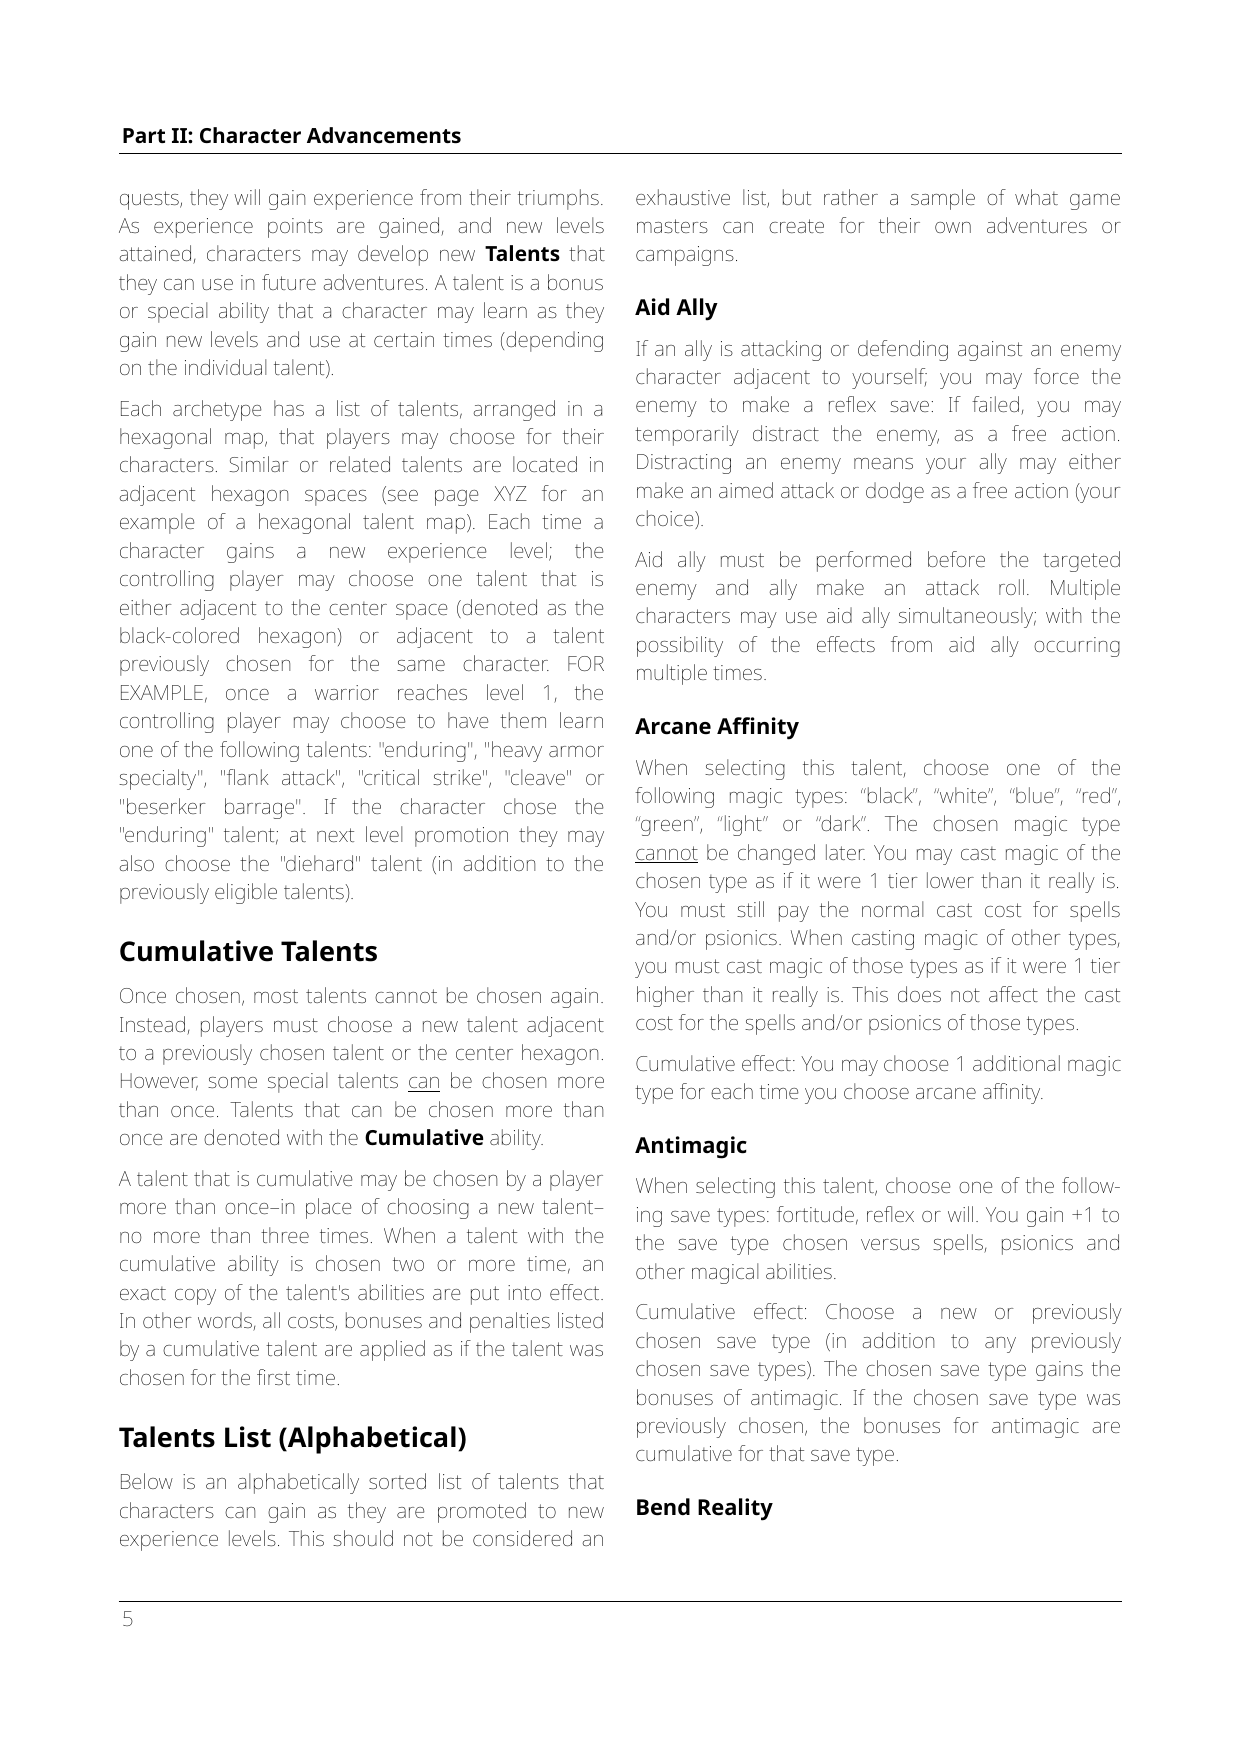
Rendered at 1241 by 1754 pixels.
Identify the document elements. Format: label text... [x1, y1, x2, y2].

text exhaustive list, but rather a sample of what game masters can create for their own adventures or campaigns. [635, 183, 1122, 268]
text Cumulative effect: You may choose 1 additional magic type for each time you choose arcane affinity. [635, 1049, 1122, 1106]
text Cumulative effect: Choose a new or previously chosen save type (in addition to any previously chosen save types). The chosen save type gains the bonuses of antimagic. If the chosen save type was previously chosen, the bonuses for antimagic are cumulative for that save type. [635, 1297, 1122, 1468]
text Bend Reality [635, 1492, 1122, 1522]
text If an ally is attacking or defending against an enemy character adjacent to yourself; you may force the enemy to make a reflex save: If failed, you may temporarily distract the enemy, as a free action. Distracting an enemy means your ally may either make an aimed attack or dodge as a free action (your choice). [635, 334, 1122, 533]
text Aid Ally [635, 292, 1122, 322]
text When selecting this talent, choose one of the follow- ing save types: fortitude, reflex or will. You gain +1 to the save type chosen versus spells, psionics and other magical abilities. [635, 1172, 1122, 1285]
text Below is an alphabetically sorted list of talents that characters can gain as they are promoted to new experience levels. This should not be considered an [118, 1467, 605, 1553]
text A talent that is cumulative may be chosen by a player more than once–in place of choosing a new talent–no more than three times. When a talent with the cumulative ability is chosen two or more time, an exact copy of the talent's abilities are put into effect. In other words, all costs, bonuses and penalties listed by a cumulative talent are applied as if the talent was chosen for the first time. [118, 1164, 605, 1391]
text Arcane Affinity [635, 711, 1122, 741]
text Cumulative Talents [118, 932, 605, 969]
text Each archetype has a list of talents, arranged in a hexagonal map, that players may choose for their characters. Similar or related talents are located in adjacent hexagon spaces (see page XYZ for an example of a hexagonal talent map). Each time a character gains a new experience level; the controlling player may choose one talent that is either adjacent to the center space (denoted as the black-colored hexagon) or adjacent to a talent previously chosen for the same character. FOR EXAMPLE, once a warrior reaches level 1, the controlling player may choose to have them learn one of the following talents: "enduring", "heavy armor specialty", "flank attack", "critical strike", "cleave" or "beserker barrage". If the character chose the "enduring" talent; at next level promotion they may also choose the "diehard" talent (in addition to the previously eligible talents). [118, 394, 605, 906]
subtitle Talents List (Alphabetical) [118, 1418, 605, 1455]
text Antimagic [635, 1130, 1122, 1159]
text When selecting this talent, choose one of the following magic types: “black”, “white”, “blue”, “red”, “green”, “light” or “dark”. The chosen magic type cannot be changed later. You may cast magic of the chosen type as if it were 1 tier lower than it really is. You must still pay the normal cast cost for spells and/or psionics. When casting magic of other types, you must cast magic of those types as if it were 1 tier higher than it really is. This does not affect the cast cost for the spells and/or psionics of those types. [635, 753, 1122, 1037]
text Once chosen, most talents cannot be chosen again. Instead, players must choose a new talent adjacent to a previously chosen talent or the center hexagon. However, some special talents can be chosen more than once. Talents that can be chosen more than once are denoted with the Cumulative ability. [118, 981, 605, 1152]
text quests, they will gain experience from their triumphs. As experience points are gained, and new levels attained, characters may develop new Talents that they can use in future adventures. A talent is a bonus or special ability that a character may learn as they gain new levels and use at certain times (depending on the individual talent). [118, 183, 605, 382]
text Aid ally must be performed before the targeted enemy and ally make an attack roll. Multiple characters may use aid ally simultaneously; with the possibility of the effects from aid ally occurring multiple times. [635, 545, 1122, 687]
